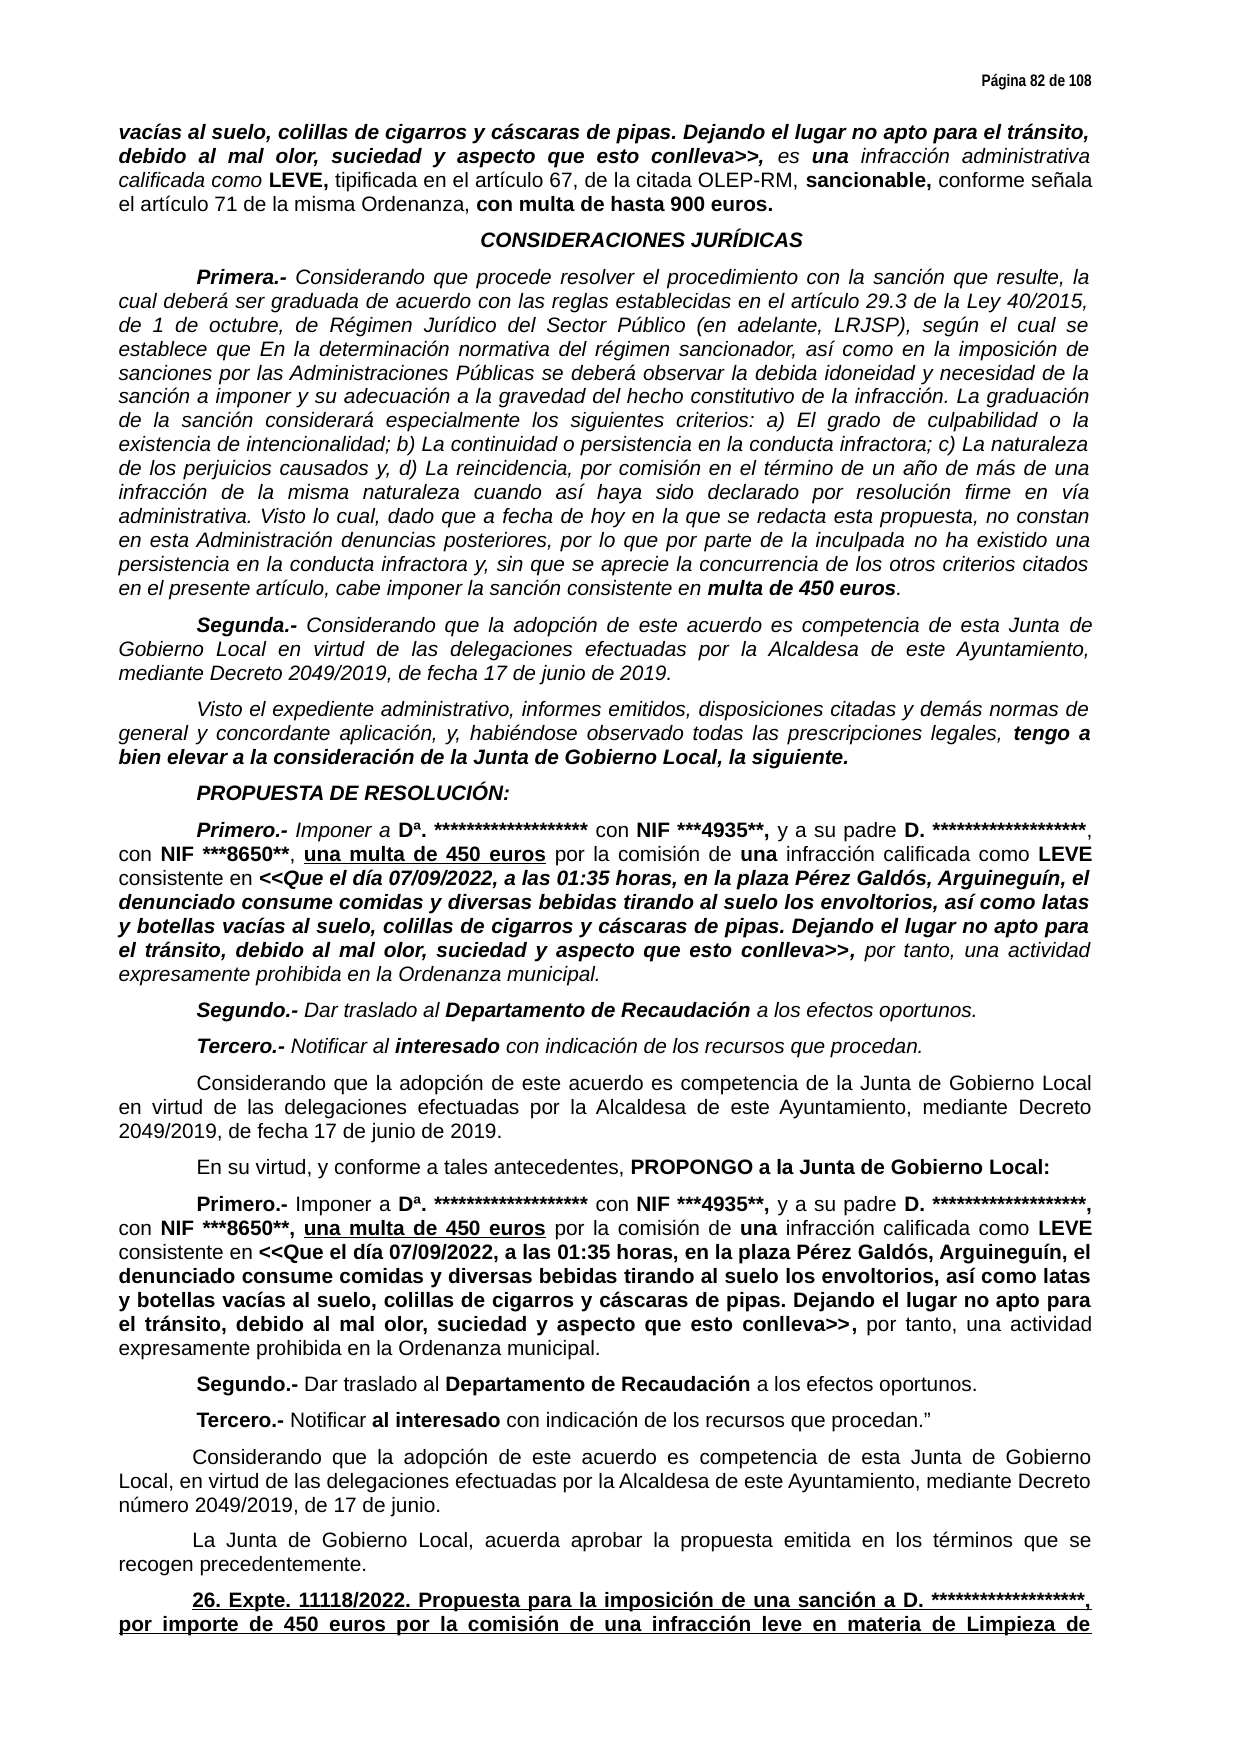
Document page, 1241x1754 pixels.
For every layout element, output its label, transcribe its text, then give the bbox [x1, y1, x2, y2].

text Considerando que la adopción de este acuerdo es competencia de esta Junta de Gobierno Local, en virtud de las delegaciones efectuadas por la Alcaldesa de este Ayuntamiento, mediante Decreto número 2049/2019, de 17 de junio. [118, 1445, 1092, 1517]
text CONSIDERACIONES JURÍDICAS [118, 228, 1092, 252]
text vacías al suelo, colillas de cigarros y cáscaras de pipas. Dejando el lugar no apto para el tránsito, debido al mal olor, suciedad y aspecto que esto conlleva>>, es una infracción administrativa calificada como LEVE, tipificada en el artículo 67, de la citada OLEP-RM, sancionable, conforme señala el artículo 71 de la misma Ordenanza, con multa de hasta 900 euros. [118, 120, 1092, 216]
text En su virtud, y conforme a tales antecedentes, PROPONGO a la Junta de Gobierno Local: [118, 1155, 1092, 1179]
text PROPUESTA DE RESOLUCIÓN: [118, 781, 1092, 805]
text Primero.- Imponer a Dª. ******************* con NIF ***4935**, y a su padre D. *******************, con NIF ***8650**, una multa de 450 euros por la comisión de una infracción calificada como LEVE consistente en <<Que el día 07/09/2022, a las 01:35 horas, en la plaza Pérez Galdós, Arguineguín, el denunciado consume comidas y diversas bebidas tirando al suelo los envoltorios, así como latas y botellas vacías al suelo, colillas de cigarros y cáscaras de pipas. Dejando el lugar no apto para el tránsito, debido al mal olor, suciedad y aspecto que esto conlleva>>, por tanto, una actividad expresamente prohibida en la Ordenanza municipal. [118, 818, 1092, 985]
text Segunda.- Considerando que la adopción de este acuerdo es competencia de esta Junta de Gobierno Local en virtud de las delegaciones efectuadas por la Alcaldesa de este Ayuntamiento, mediante Decreto 2049/2019, de fecha 17 de junio de 2019. [118, 612, 1092, 684]
text Considerando que la adopción de este acuerdo es competencia de la Junta de Gobierno Local en virtud de las delegaciones efectuadas por la Alcaldesa de este Ayuntamiento, mediante Decreto 2049/2019, de fecha 17 de junio de 2019. [118, 1071, 1092, 1143]
text Primera.- Considerando que procede resolver el procedimiento con la sanción que resulte, la cual deberá ser graduada de acuerdo con las reglas establecidas en el artículo 29.3 de la Ley 40/2015, de 1 de octubre, de Régimen Jurídico del Sector Público (en adelante, LRJSP), según el cual se establece que En la determinación normativa del régimen sancionador, así como en la imposición de sanciones por las Administraciones Públicas se deberá observar la debida idoneidad y necesidad de la sanción a imponer y su adecuación a la gravedad del hecho constitutivo de la infracción. La graduación de la sanción considerará especialmente los siguientes criterios: a) El grado de culpabilidad o la existencia de intencionalidad; b) La continuidad o persistencia en la conducta infractora; c) La naturaleza de los perjuicios causados y, d) La reincidencia, por comisión en el término de un año de más de una infracción de la misma naturaleza cuando así haya sido declarado por resolución firme en vía administrativa. Visto lo cual, dado que a fecha de hoy en la que se redacta esta propuesta, no constan en esta Administración denuncias posteriores, por lo que por parte de la inculpada no ha existido una persistencia en la conducta infractora y, sin que se aprecie la concurrencia de los otros criterios citados en el presente artículo, cabe imponer la sanción consistente en multa de 450 euros. [118, 264, 1092, 600]
text La Junta de Gobierno Local, acuerda aprobar la propuesta emitida en los términos que se recogen precedentemente. [118, 1528, 1092, 1576]
text Primero.- Imponer a Dª. ******************* con NIF ***4935**, y a su padre D. *******************, con NIF ***8650**, una multa de 450 euros por la comisión de una infracción calificada como LEVE consistente en <<Que el día 07/09/2022, a las 01:35 horas, en la plaza Pérez Galdós, Arguineguín, el denunciado consume comidas y diversas bebidas tirando al suelo los envoltorios, así como latas y botellas vacías al suelo, colillas de cigarros y cáscaras de pipas. Dejando el lugar no apto para el tránsito, debido al mal olor, suciedad y aspecto que esto conlleva>>, por tanto, una actividad expresamente prohibida en la Ordenanza municipal. [118, 1192, 1092, 1359]
text Visto el expediente administrativo, informes emitidos, disposiciones citadas y demás normas de general y concordante aplicación, y, habiéndose observado todas las prescripciones legales, tengo a bien elevar a la consideración de la Junta de Gobierno Local, la siguiente. [118, 697, 1092, 769]
text Tercero.- Notificar al interesado con indicación de los recursos que procedan. [118, 1034, 1092, 1058]
text Segundo.- Dar traslado al Departamento de Recaudación a los efectos oportunos. [118, 1372, 1092, 1396]
text Tercero.- Notificar al interesado con indicación de los recursos que procedan.” [118, 1408, 1092, 1432]
text 26. Expte. 11118/2022. Propuesta para la imposición de una sanción a D. *******************, por importe de 450 euros por la comisión de una infracción leve en materia de Limpieza de [118, 1588, 1092, 1633]
text Segundo.- Dar traslado al Departamento de Recaudación a los efectos oportunos. [118, 998, 1092, 1022]
